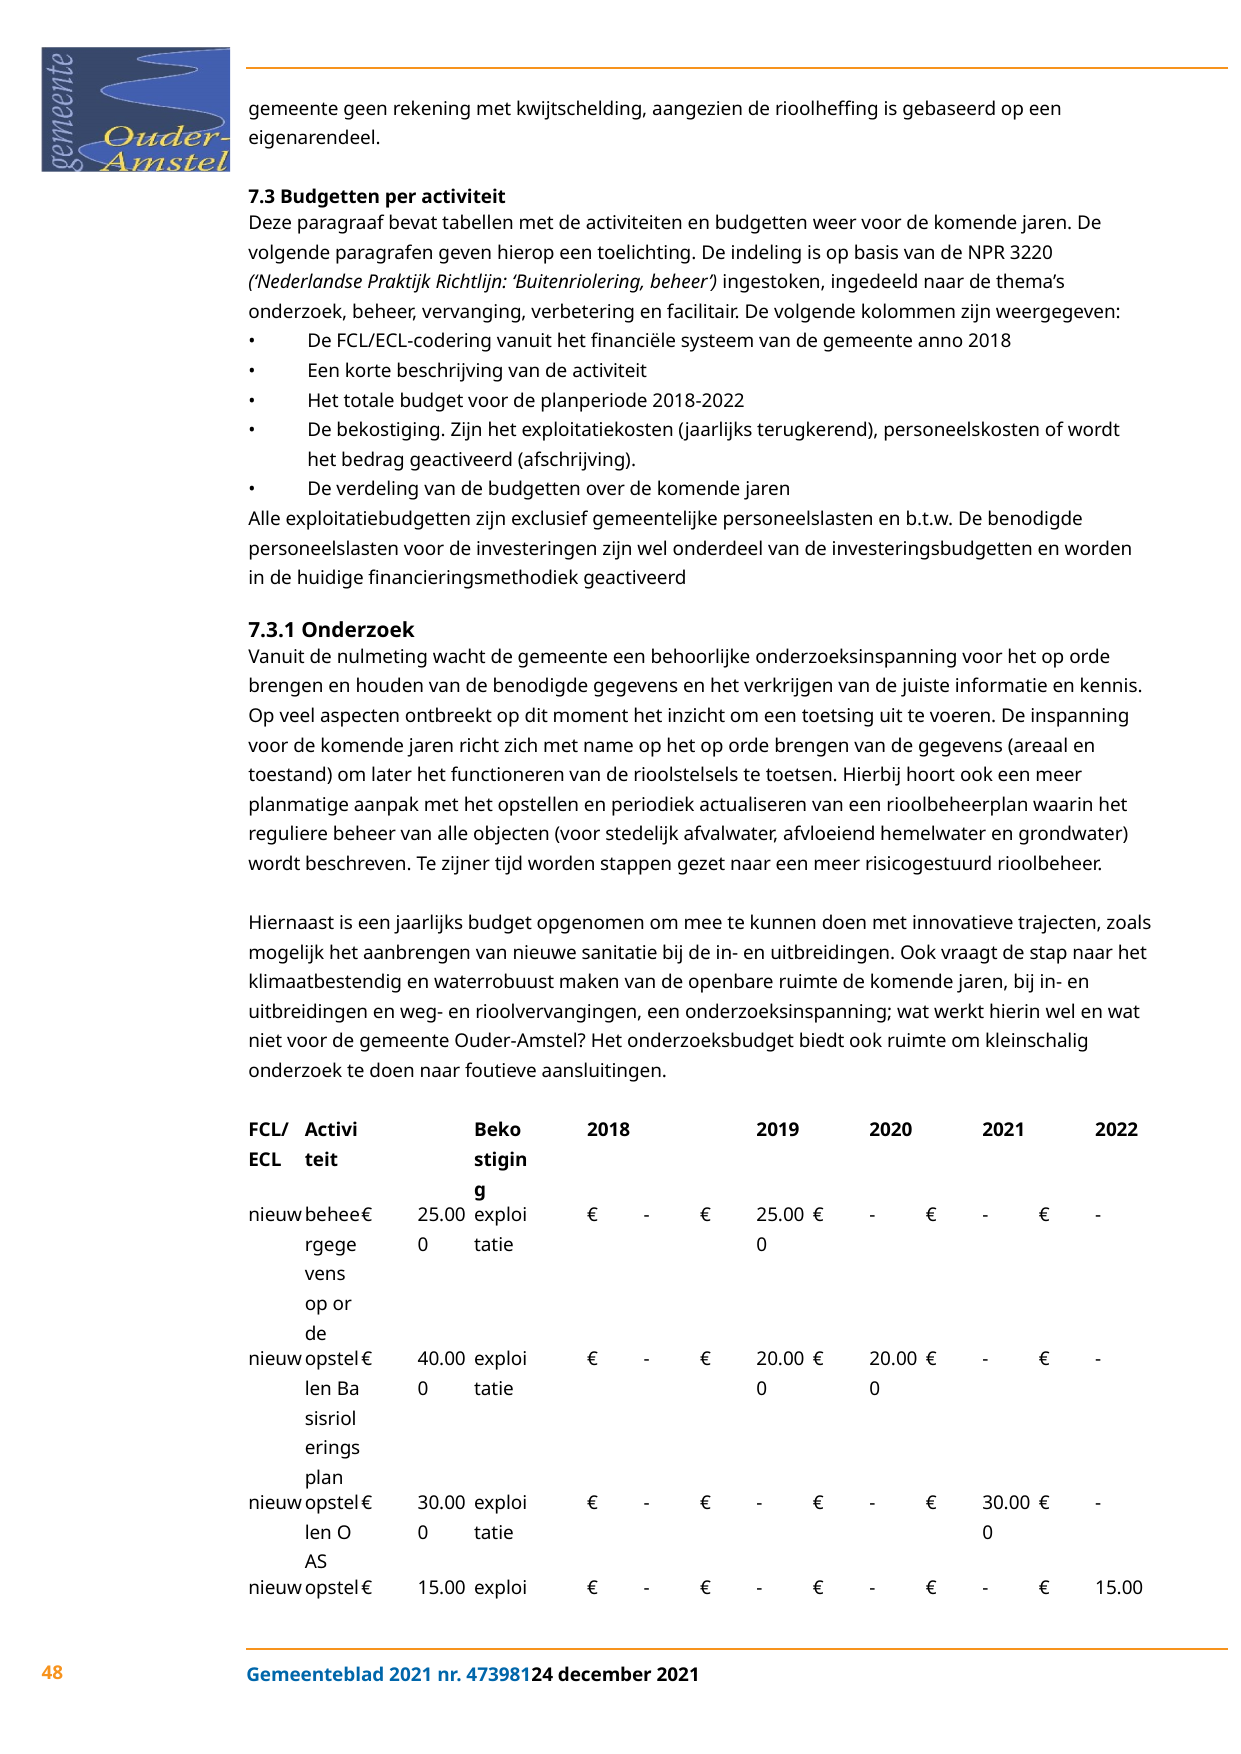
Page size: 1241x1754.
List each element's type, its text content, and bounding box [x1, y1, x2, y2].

table_cell € [361, 1490, 417, 1574]
table_cell 40.000 [418, 1346, 474, 1489]
table_cell - [756, 1575, 813, 1600]
table_cell - [869, 1490, 926, 1574]
table_cell - [869, 1575, 926, 1600]
table_cell € [926, 1346, 982, 1489]
table_cell nieuw [248, 1575, 304, 1600]
table_cell € [700, 1490, 756, 1574]
list De FCL/ECL-codering vanuit het financiële systeem van de gemeente anno 2018 [248, 328, 1152, 353]
table_cell - [1095, 1346, 1152, 1489]
table_cell € [813, 1346, 869, 1489]
table_cell € [361, 1575, 417, 1600]
list De verdeling van de budgetten over de komende jaren [248, 476, 1152, 501]
table_header Activiteit [305, 1117, 361, 1201]
table_cell € [587, 1346, 643, 1489]
text Vanuit de nulmeting wacht de gemeente een behoorlijke onderzoeksinspanning voor het op orde brengen en houden van de benodigde gegevens en het verkrijgen van de juiste informatie en kennis. Op veel aspecten ontbreekt op dit moment het inzicht om een toetsing uit te voeren. De inspanning voor de komende jaren richt zich met name op het op orde brengen van de gegevens (areaal en toestand) om later het functioneren van de rioolstelsels te toetsen. Hierbij hoort ook een meer planmatige aanpak met het opstellen en periodiek actualiseren van een rioolbeheerplan waarin het reguliere beheer van alle objecten (voor stedelijk afvalwater, afvloeiend hemelwater en grondwater) wordt beschreven. Te zijner tijd worden stappen gezet naar een meer risicogestuurd rioolbeheer. [248, 643, 1152, 876]
table_cell nieuw [248, 1201, 304, 1346]
table_header [1039, 1117, 1095, 1201]
list De bekostiging. Zijn het exploitatiekosten (jaarlijks terugkerend), personeelskosten of wordt het bedrag geactiveerd (afschrijving). [248, 416, 1152, 472]
table_cell exploi [474, 1575, 530, 1600]
table_cell 30.000 [418, 1490, 474, 1574]
table_cell [530, 1346, 587, 1489]
table_cell - [643, 1575, 700, 1600]
table_cell - [1095, 1201, 1152, 1346]
table_cell exploitatie [474, 1346, 530, 1489]
table_header 2018 [587, 1117, 643, 1201]
text Alle exploitatiebudgetten zijn exclusief gemeentelijke personeelslasten en b.t.w. De benodigde personeelslasten voor de investeringen zijn wel onderdeel van de investeringsbudgetten en worden in de huidige financieringsmethodiek geactiveerd [248, 505, 1152, 590]
table_cell € [926, 1575, 982, 1600]
table_cell € [1039, 1575, 1095, 1600]
table_cell € [1039, 1490, 1095, 1574]
table_cell [530, 1201, 587, 1346]
table_header 2022 [1095, 1117, 1152, 1201]
table_header 2021 [982, 1117, 1038, 1201]
table_header [643, 1117, 700, 1201]
table_cell € [361, 1346, 417, 1489]
text 7.3 Budgetten per activiteit [248, 183, 1152, 209]
table_cell € [700, 1575, 756, 1600]
list Het totale budget voor de planperiode 2018-2022 [248, 387, 1152, 412]
table_header [361, 1117, 417, 1201]
table_cell 25.000 [756, 1201, 813, 1346]
list Een korte beschrijving van de activiteit [248, 357, 1152, 383]
table_cell € [926, 1490, 982, 1574]
table_cell exploitatie [474, 1201, 530, 1346]
table_header [700, 1117, 756, 1201]
table_cell [530, 1490, 587, 1574]
table_cell € [587, 1575, 643, 1600]
table_cell € [813, 1575, 869, 1600]
table_cell - [982, 1346, 1038, 1489]
table_cell opstellen Basisrioleringsplan [305, 1346, 361, 1489]
table_header 2019 [756, 1117, 813, 1201]
table_cell 30.000 [982, 1490, 1038, 1574]
table_header [530, 1117, 587, 1201]
table_cell - [982, 1575, 1038, 1600]
table_cell 20.000 [869, 1346, 926, 1489]
table_cell - [1095, 1490, 1152, 1574]
table_cell € [813, 1490, 869, 1574]
picture [41, 47, 231, 172]
table_cell € [700, 1346, 756, 1489]
table_cell € [1039, 1346, 1095, 1489]
table_cell 25.000 [418, 1201, 474, 1346]
table_cell 20.000 [756, 1346, 813, 1489]
table_cell - [643, 1201, 700, 1346]
text Deze paragraaf bevat tabellen met de activiteiten en budgetten weer voor de komende jaren. De volgende paragrafen geven hierop een toelichting. De indeling is op basis van de NPR 3220 (‘Nederlandse Praktijk Richtlijn: ‘Buitenriolering, beheer’) ingestoken, ingedeeld naar de thema’s onderzoek, beheer, vervanging, verbetering en facilitair. De volgende kolommen zijn weergegeven: [248, 209, 1152, 324]
table_cell opstellen OAS [305, 1490, 361, 1574]
table_cell [530, 1575, 587, 1600]
table_header [418, 1117, 474, 1201]
table_cell - [982, 1201, 1038, 1346]
table_header [926, 1117, 982, 1201]
table_header Bekostiging [474, 1117, 530, 1201]
table_cell - [643, 1490, 700, 1574]
table_cell - [643, 1346, 700, 1489]
table_header 2020 [869, 1117, 926, 1201]
table_cell € [361, 1201, 417, 1346]
table_header FCL/ECL [248, 1117, 304, 1201]
table_header [813, 1117, 869, 1201]
table_cell exploitatie [474, 1490, 530, 1574]
table_cell nieuw [248, 1346, 304, 1489]
table_cell € [813, 1201, 869, 1346]
table_cell € [1039, 1201, 1095, 1346]
table_cell 15.00 [418, 1575, 474, 1600]
table_cell - [869, 1201, 926, 1346]
table_cell beheergegevens op orde [305, 1201, 361, 1346]
table_cell € [700, 1201, 756, 1346]
text Hiernaast is een jaarlijks budget opgenomen om mee te kunnen doen met innovatieve trajecten, zoals mogelijk het aanbrengen van nieuwe sanitatie bij de in- en uitbreidingen. Ook vraagt de stap naar het klimaatbestendig en waterrobuust maken van de openbare ruimte de komende jaren, bij in- en uitbreidingen en weg- en rioolvervangingen, een onderzoeksinspanning; wat werkt hierin wel en wat niet voor de gemeente Ouder-Amstel? Het onderzoeksbudget biedt ook ruimte om kleinschalig onderzoek te doen naar foutieve aansluitingen. [248, 909, 1152, 1083]
table_cell € [587, 1201, 643, 1346]
text 7.3.1 Onderzoek [248, 615, 1152, 643]
table_cell € [926, 1201, 982, 1346]
table_cell 15.00 [1095, 1575, 1152, 1600]
table_cell opstel [305, 1575, 361, 1600]
table_cell - [756, 1490, 813, 1574]
table_cell € [587, 1490, 643, 1574]
text gemeente geen rekening met kwijtschelding, aangezien de rioolheffing is gebaseerd op een eigenarendeel. [248, 95, 1152, 150]
table_cell nieuw [248, 1490, 304, 1574]
